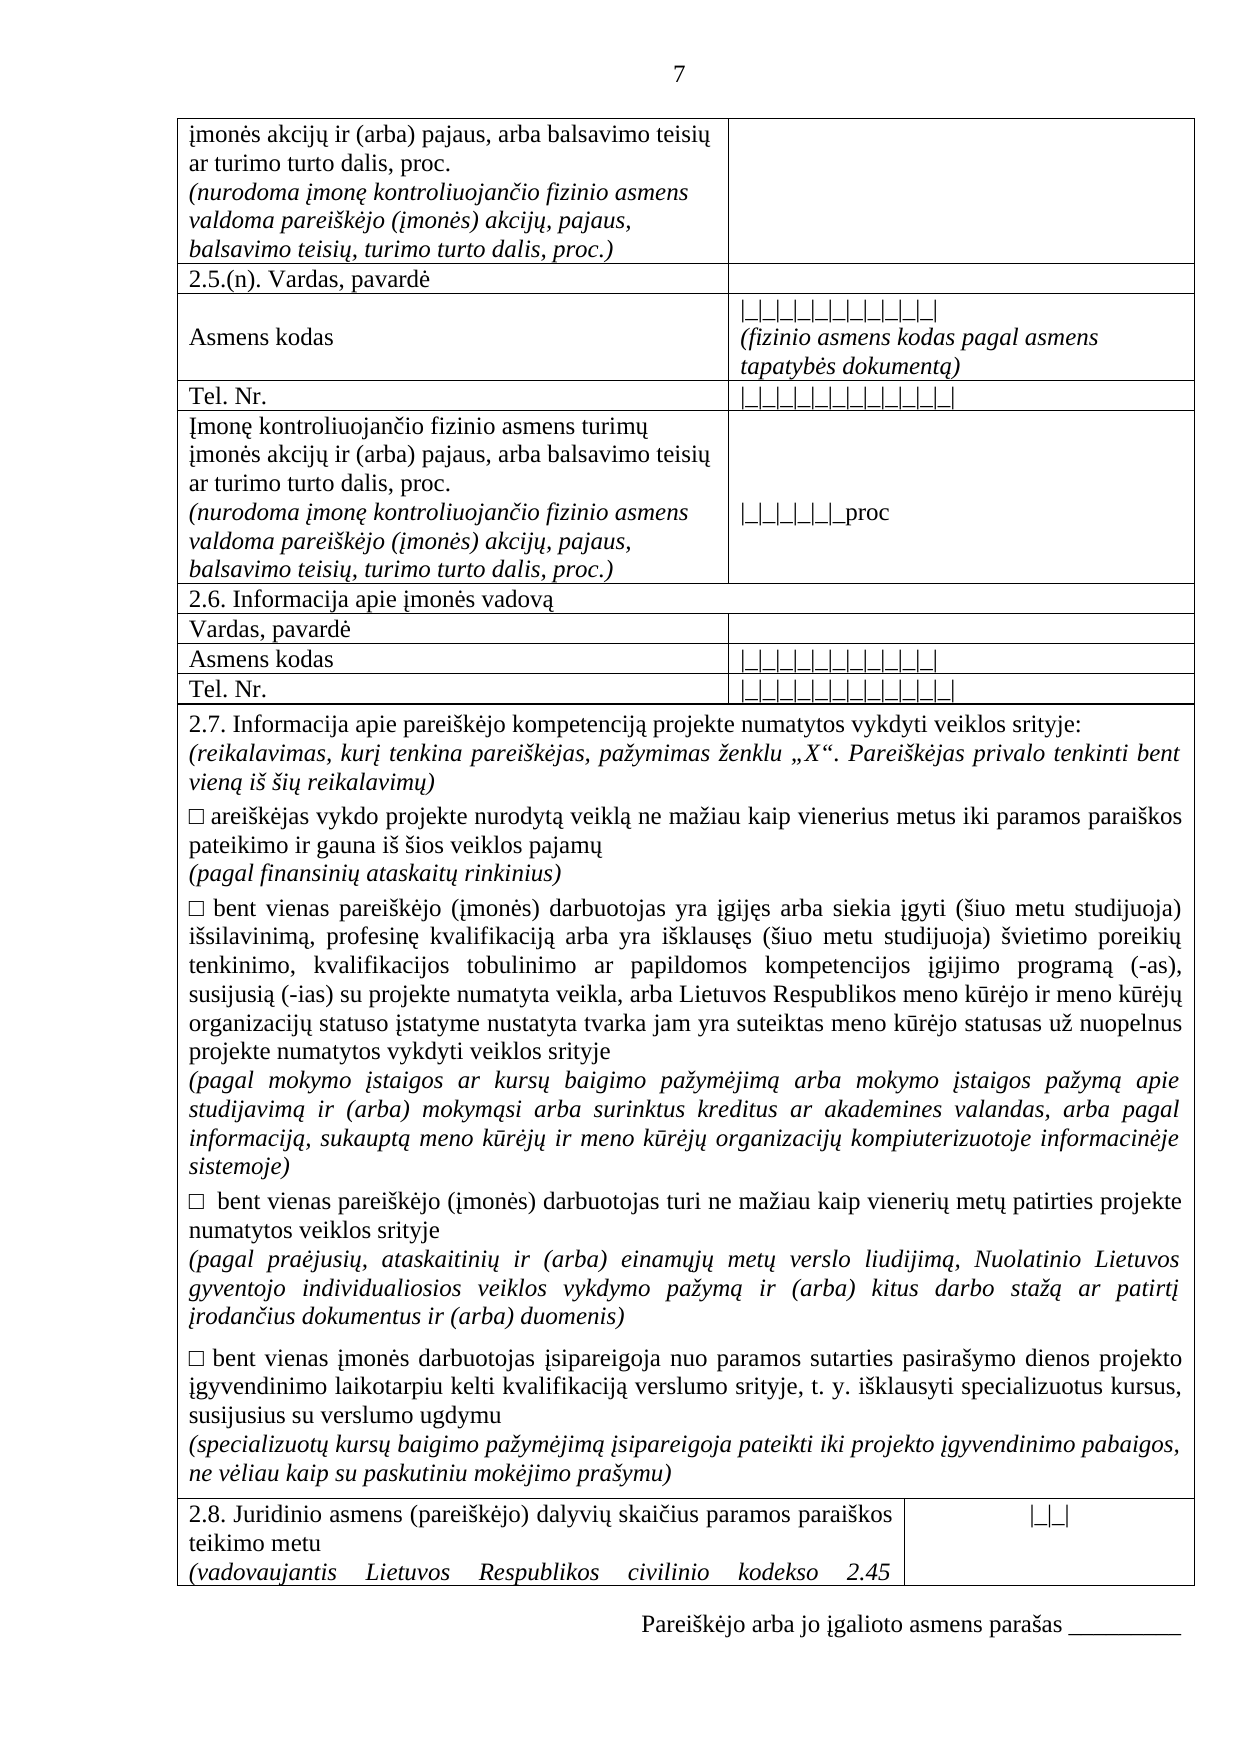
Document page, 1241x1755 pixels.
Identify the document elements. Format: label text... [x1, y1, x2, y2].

table_cell |_|_|_|_|_|_|_|_|_|_|_| (fizinio asmens kodas pagal asmens tapatybės dokumentą) [729, 294, 1194, 380]
table_cell [729, 614, 1194, 643]
table_cell [729, 264, 1194, 293]
table_cell |_|_| [905, 1499, 1194, 1585]
table_cell Vardas, pavardė [178, 614, 728, 643]
table_cell Asmens kodas [178, 294, 728, 380]
table_cell 2.8. Juridinio asmens (pareiškėjo) dalyvių skaičius paramos paraiškos teikimo metu (vadovaujantis Lietuvos Respublikos civilinio kodekso 2.45 [178, 1499, 904, 1585]
table_cell □ bent vienas pareiškėjo (įmonės) darbuotojas yra įgijęs arba siekia įgyti (šiuo metu studijuoja) išsilavinimą, profesinę kvalifikaciją arba yra išklausęs (šiuo metu studijuoja) švietimo poreikių tenkinimo, kvalifikacijos tobulinimo ar papildomos kompetencijos įgijimo programą (-as), susijusią (-ias) su projekte numatyta veikla, arba Lietuvos Respublikos meno kūrėjo ir meno kūrėjų organizacijų statuso įstatyme nustatyta tvarka jam yra suteiktas meno kūrėjo statusas už nuopelnus projekte numatytos vykdyti veiklos srityje (pagal mokymo įstaigos ar kursų baigimo pažymėjimą arba mokymo įstaigos pažymą apie studijavimą ir (arba) mokymąsi arba surinktus kreditus ar akademines valandas, arba pagal informaciją, sukauptą meno kūrėjų ir meno kūrėjų organizacijų kompiuterizuotoje informacinėje sistemoje) [178, 887, 1194, 1186]
table_cell Tel. Nr. [178, 674, 728, 702]
table_cell 2.6. Informacija apie įmonės vadovą [178, 584, 1194, 613]
table_cell |_|_|_|_|_|_proc [729, 411, 1194, 583]
table_cell |_|_|_|_|_|_|_|_|_|_|_| [729, 644, 1194, 673]
table_cell □ bent vienas pareiškėjo (įmonės) darbuotojas turi ne mažiau kaip vienerių metų patirties projekte numatytos veiklos srityje (pagal praėjusių, ataskaitinių ir (arba) einamųjų metų verslo liudijimą, Nuolatinio Lietuvos gyventojo individualiosios veiklos vykdymo pažymą ir (arba) kitus darbo stažą ar patirtį įrodančius dokumentus ir (arba) duomenis) [178, 1186, 1194, 1331]
table_cell [729, 119, 1194, 263]
table_cell Tel. Nr. [178, 381, 728, 410]
table_cell 2.7. Informacija apie pareiškėjo kompetenciją projekte numatytos vykdyti veiklos srityje: (reikalavimas, kurį tenkina pareiškėjas, pažymimas ženklu „X“. Pareiškėjas privalo tenkinti bent vieną iš šių reikalavimų) [178, 705, 1194, 801]
table_cell 2.5.(n). Vardas, pavardė [178, 264, 728, 293]
table_cell |_|_|_|_|_|_|_|_|_|_|_|_| [729, 381, 1194, 410]
table_cell įmonės akcijų ir (arba) pajaus, arba balsavimo teisių ar turimo turto dalis, proc. (nurodoma įmonę kontroliuojančio fizinio asmens valdoma pareiškėjo (įmonės) akcijų, pajaus, balsavimo teisių, turimo turto dalis, proc.) [178, 119, 728, 263]
table_cell |_|_|_|_|_|_|_|_|_|_|_|_| [729, 674, 1194, 702]
table_cell □ bent vienas įmonės darbuotojas įsipareigoja nuo paramos sutarties pasirašymo dienos projekto įgyvendinimo laikotarpiu kelti kvalifikaciją verslumo srityje, t. y. išklausyti specializuotus kursus, susijusius su verslumo ugdymu (specializuotų kursų baigimo pažymėjimą įsipareigoja pateikti iki projekto įgyvendinimo pabaigos, ne vėliau kaip su paskutiniu mokėjimo prašymu) [178, 1331, 1194, 1498]
table_cell Įmonę kontroliuojančio fizinio asmens turimų įmonės akcijų ir (arba) pajaus, arba balsavimo teisių ar turimo turto dalis, proc. (nurodoma įmonę kontroliuojančio fizinio asmens valdoma pareiškėjo (įmonės) akcijų, pajaus, balsavimo teisių, turimo turto dalis, proc.) [178, 411, 728, 583]
table_cell □ pareiškėjas vykdo projekte nurodytą veiklą ne mažiau kaip vienerius metus iki paramos paraiškos pateikimo ir gauna iš šios veiklos pajamų (pagal finansinių ataskaitų rinkinius) [178, 801, 1194, 887]
table_cell Asmens kodas [178, 644, 728, 673]
